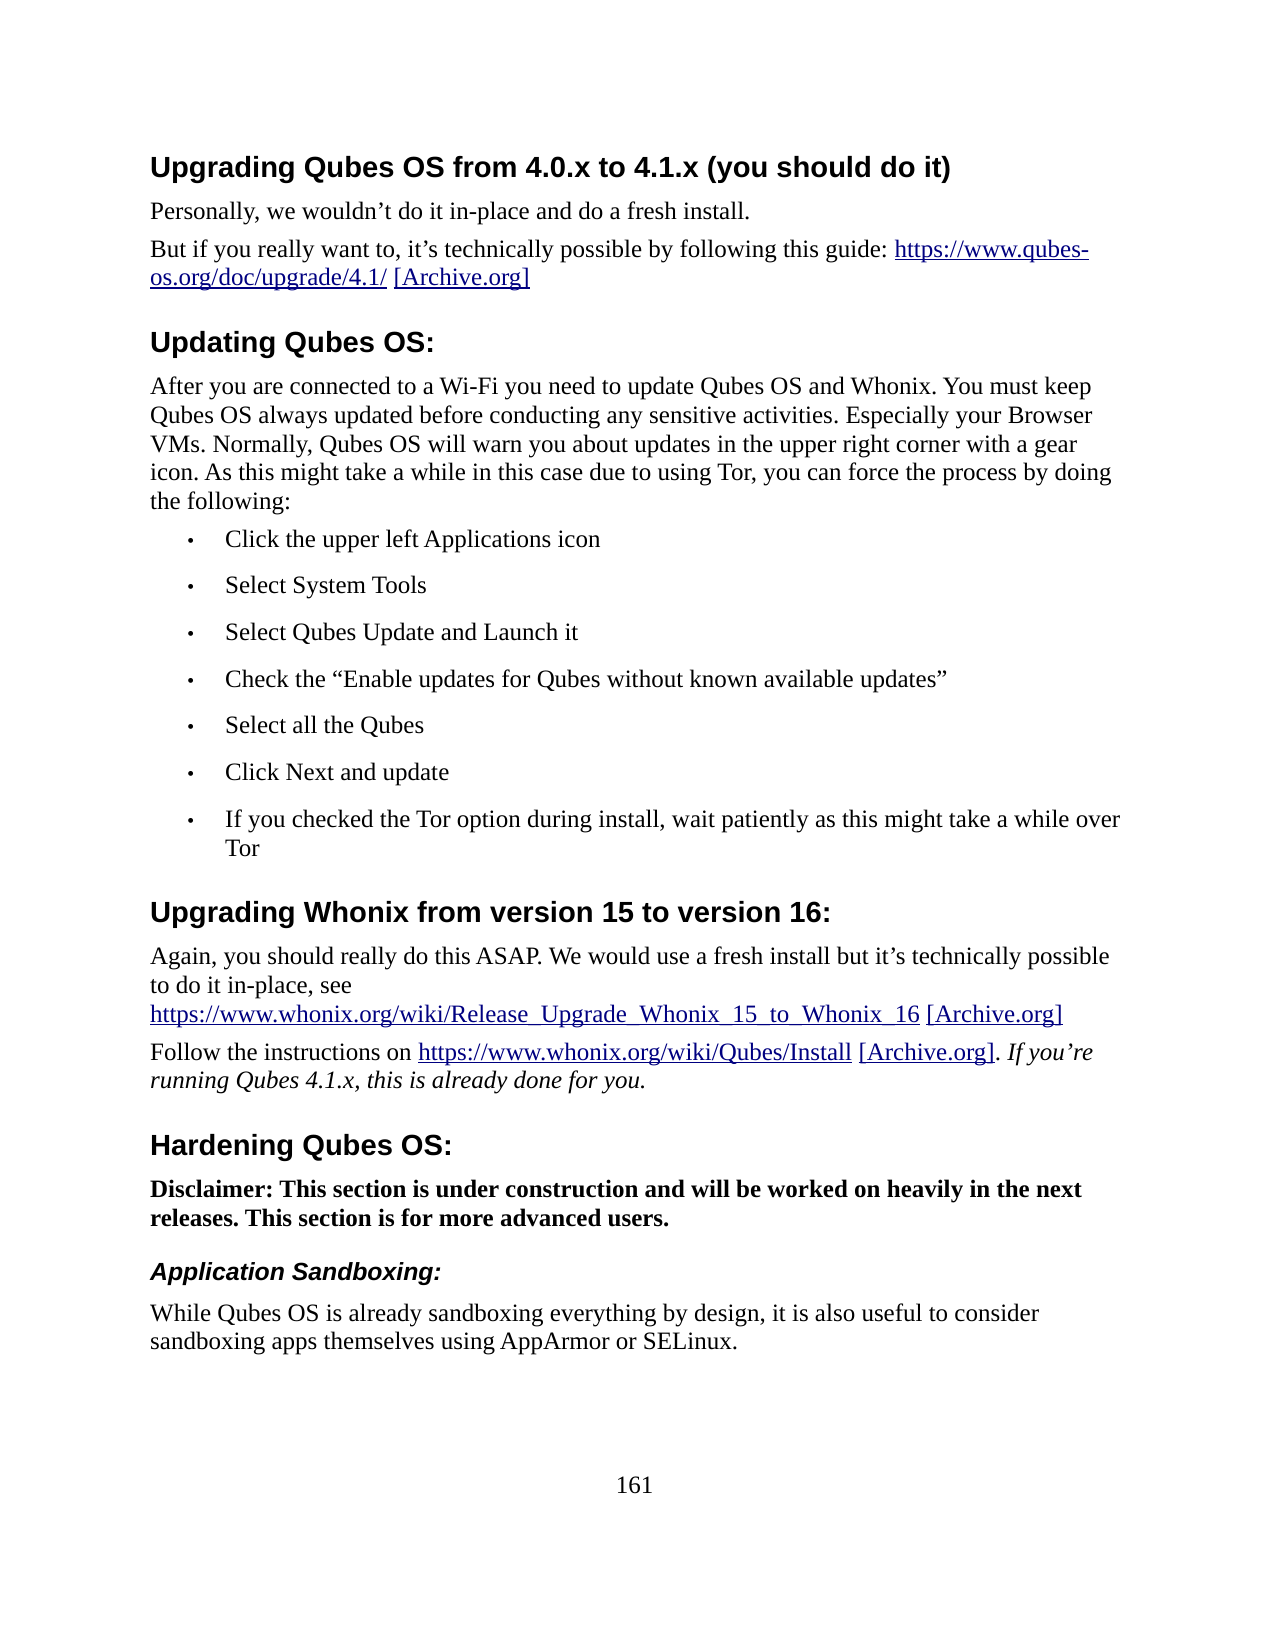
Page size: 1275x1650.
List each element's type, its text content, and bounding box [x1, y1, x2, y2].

list Select Qubes Update and Launch it [187, 617, 1125, 646]
text But if you really want to, it’s technically possible by following this guide: https://www.qubes-os.org/doc/upgrade/4.1/ [Archive.org] [150, 234, 1125, 291]
list Select System Tools [187, 571, 1125, 599]
list Check the “Enable updates for Qubes without known available updates” [187, 664, 1125, 693]
text After you are connected to a Wi-Fi you need to update Qubes OS and Whonix. You must keep Qubes OS always updated before conducting any sensitive activities. Especially your Browser VMs. Normally, Qubes OS will warn you about updates in the upper right corner with a gear icon. As this might take a while in this case due to using Tor, you can force the process by doing the following: [150, 371, 1125, 515]
subtitle Application Sandboxing: [150, 1257, 1125, 1285]
text While Qubes OS is already sandboxing everything by design, it is also useful to consider sandboxing apps themselves using AppArmor or SELinux. [150, 1298, 1125, 1355]
subtitle Hardening Qubes OS: [150, 1128, 1125, 1162]
subtitle Updating Qubes OS: [150, 325, 1125, 359]
text Disclaimer: This section is under construction and will be worked on heavily in the next releases. This section is for more advanced users. [150, 1174, 1125, 1232]
list Click Next and update [187, 757, 1125, 786]
text Follow the instructions on https://www.whonix.org/wiki/Qubes/Install [Archive.org]. If you’re running Qubes 4.1.x, this is already done for you. [150, 1037, 1125, 1094]
text Personally, we wouldn’t do it in-place and do a fresh install. [150, 196, 1125, 225]
list Select all the Qubes [187, 711, 1125, 739]
text Again, you should really do this ASAP. We would use a fresh install but it’s technically possible to do it in-place, see https://www.whonix.org/wiki/Release_Upgrade_Whonix_15_to_Whonix_16 [Archive.org] [150, 941, 1125, 1028]
subtitle Upgrading Qubes OS from 4.0.x to 4.1.x (you should do it) [150, 150, 1125, 183]
list Click the upper left Applications icon [187, 524, 1125, 553]
subtitle Upgrading Whonix from version 15 to version 16: [150, 895, 1125, 929]
list If you checked the Tor option during install, wait patiently as this might take a while over Tor [187, 804, 1125, 861]
